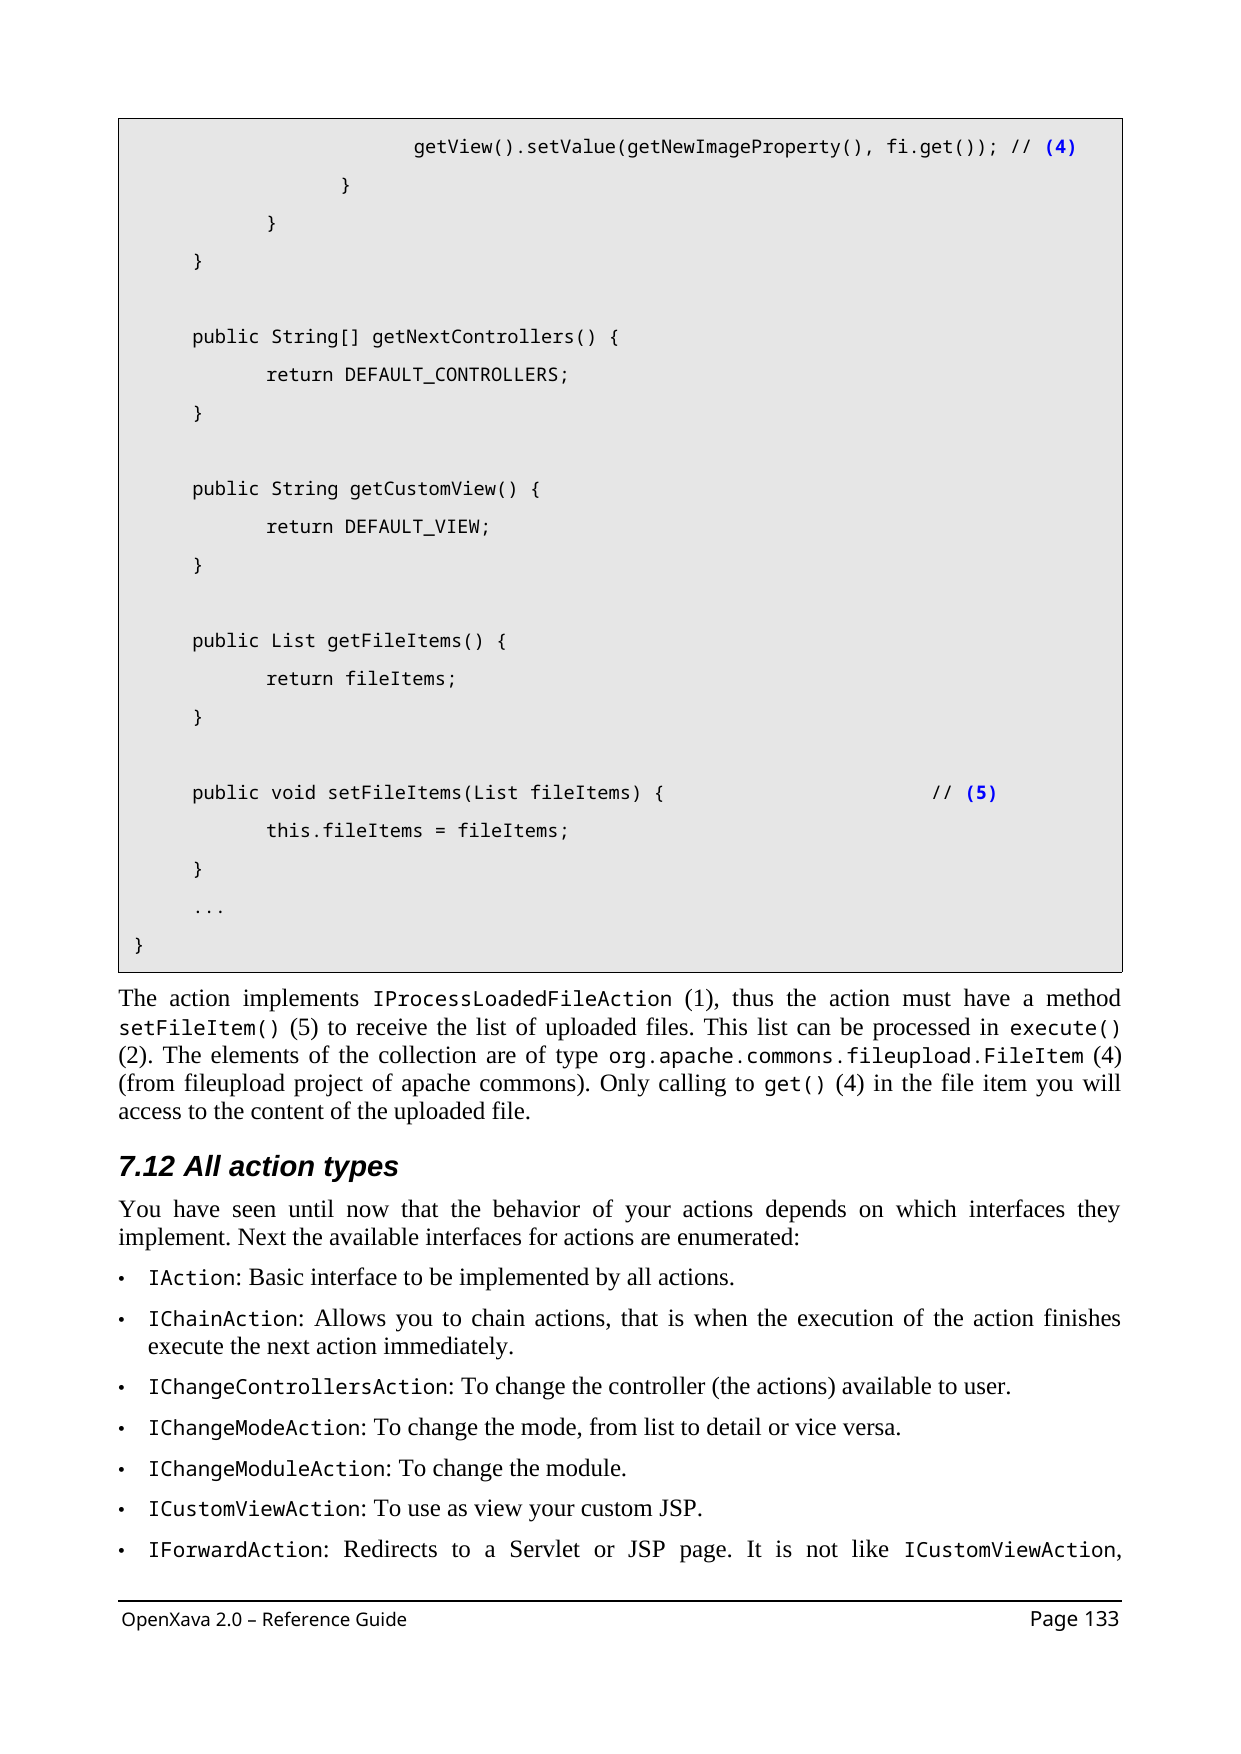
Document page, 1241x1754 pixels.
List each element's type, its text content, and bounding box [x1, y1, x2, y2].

text public void setFileItems(List fileItems) { // (5) [119, 764, 1122, 802]
text } [119, 156, 1122, 194]
text } [119, 841, 1122, 878]
text return fileItems; [119, 650, 1122, 688]
list ICustomViewAction: To use as view your custom JSP. [118, 1494, 1122, 1523]
subtitle All action types [118, 1150, 1122, 1183]
text getView().setValue(getNewImageProperty(), fi.get()); // (4) [119, 119, 1122, 156]
text You have seen until now that the behavior of your actions depends on which interfaces they implement. Next the available interfaces for actions are enumerated: [118, 1195, 1122, 1251]
text public List getFileItems() { [119, 612, 1122, 650]
text public String getCustomView() { [119, 460, 1122, 498]
text } [119, 384, 1122, 422]
text The action implements IProcessLoadedFileAction (1), thus the action must have a method setFileItem() (5) to receive the list of uploaded files. This list can be processed in execute() (2). The elements of the collection are of type org.apache.commons.fileupload.FileItem (4)(from fileupload project of apache commons). Only calling to get() (4) in the file item you will access to the content of the uploaded file. [118, 984, 1122, 1125]
text } [119, 688, 1122, 726]
text return DEFAULT_CONTROLLERS; [119, 346, 1122, 384]
text this.fileItems = fileItems; [119, 802, 1122, 841]
list IChangeModeAction: To change the mode, from list to detail or vice versa. [118, 1413, 1122, 1441]
list IForwardAction: Redirects to a Servlet or JSP page. It is not like ICustomViewAction, [118, 1535, 1122, 1563]
text public String[] getNextControllers() { [119, 308, 1122, 346]
list IAction: Basic interface to be implemented by all actions. [118, 1263, 1122, 1291]
text } [119, 917, 1122, 972]
list IChainAction: Allows you to chain actions, that is when the execution of the action finishes execute the next action immediately. [118, 1304, 1122, 1360]
text ... [119, 878, 1122, 917]
text } [119, 194, 1122, 232]
list IChangeModuleAction: To change the module. [118, 1454, 1122, 1482]
list IChangeControllersAction: To change the controller (the actions) available to user. [118, 1372, 1122, 1401]
text } [119, 536, 1122, 574]
text } [119, 232, 1122, 270]
text return DEFAULT_VIEW; [119, 498, 1122, 536]
